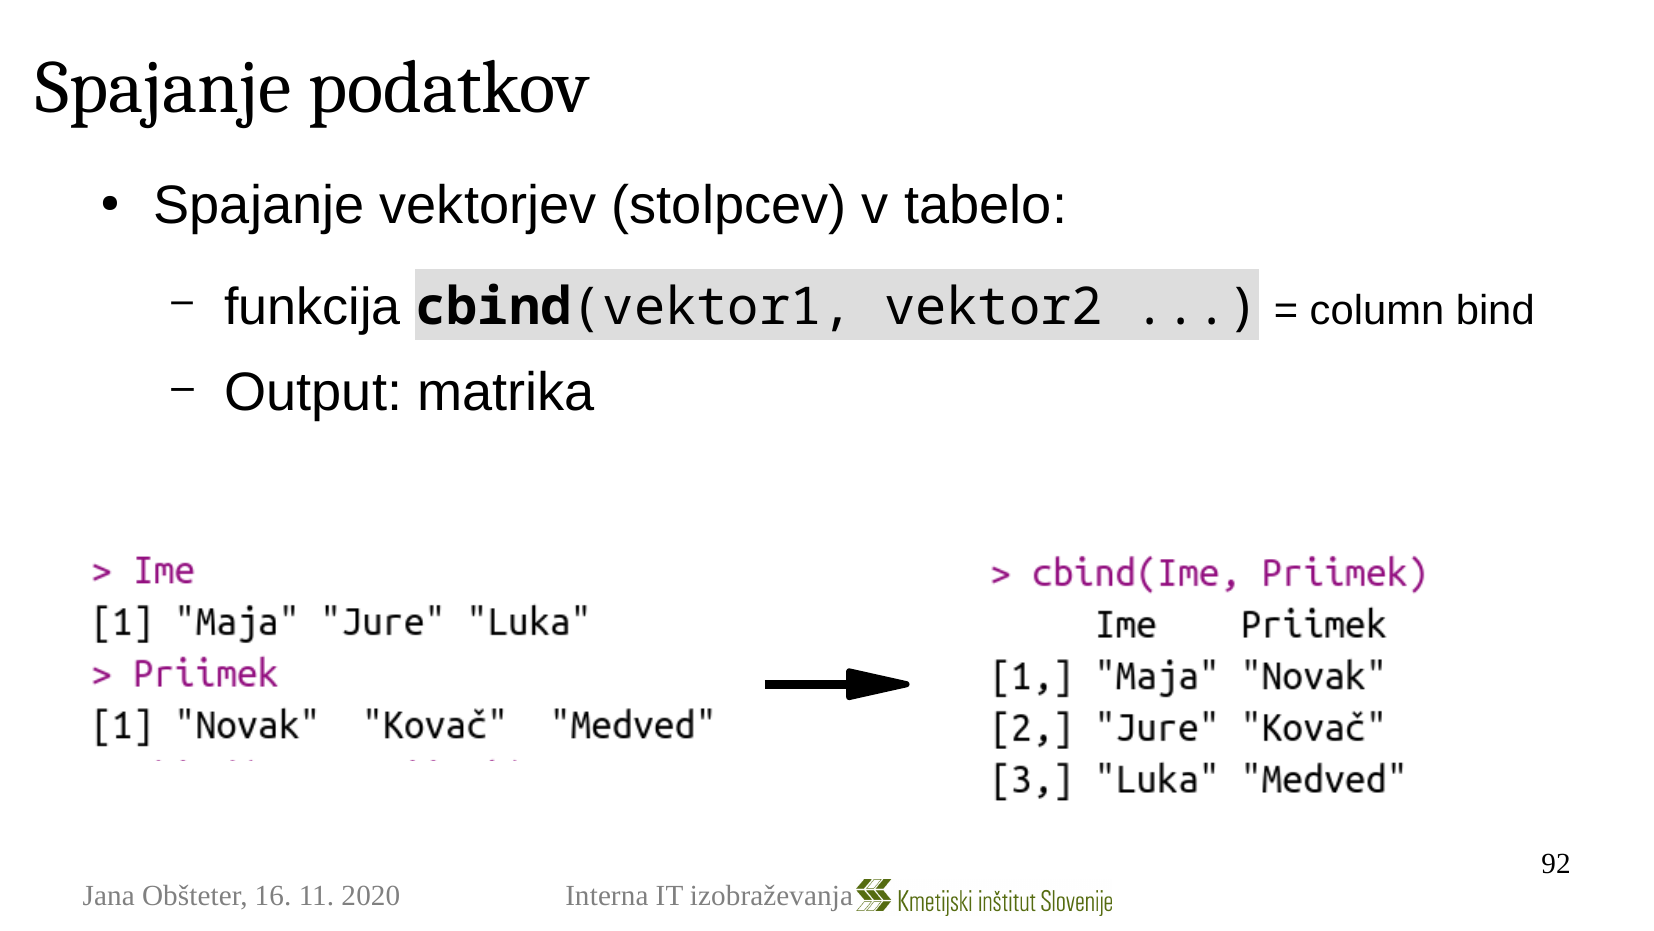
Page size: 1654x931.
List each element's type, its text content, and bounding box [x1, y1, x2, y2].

title Spajanje podatkov [35, 21, 1524, 154]
list Spajanje vektorjev (stolpcev) v tabelo: funkcija cbind(vektor1, vektor2 ...) = column bind Output: matrika [82, 165, 1642, 827]
picture [981, 546, 1654, 810]
picture [856, 879, 1112, 916]
picture [82, 546, 778, 761]
